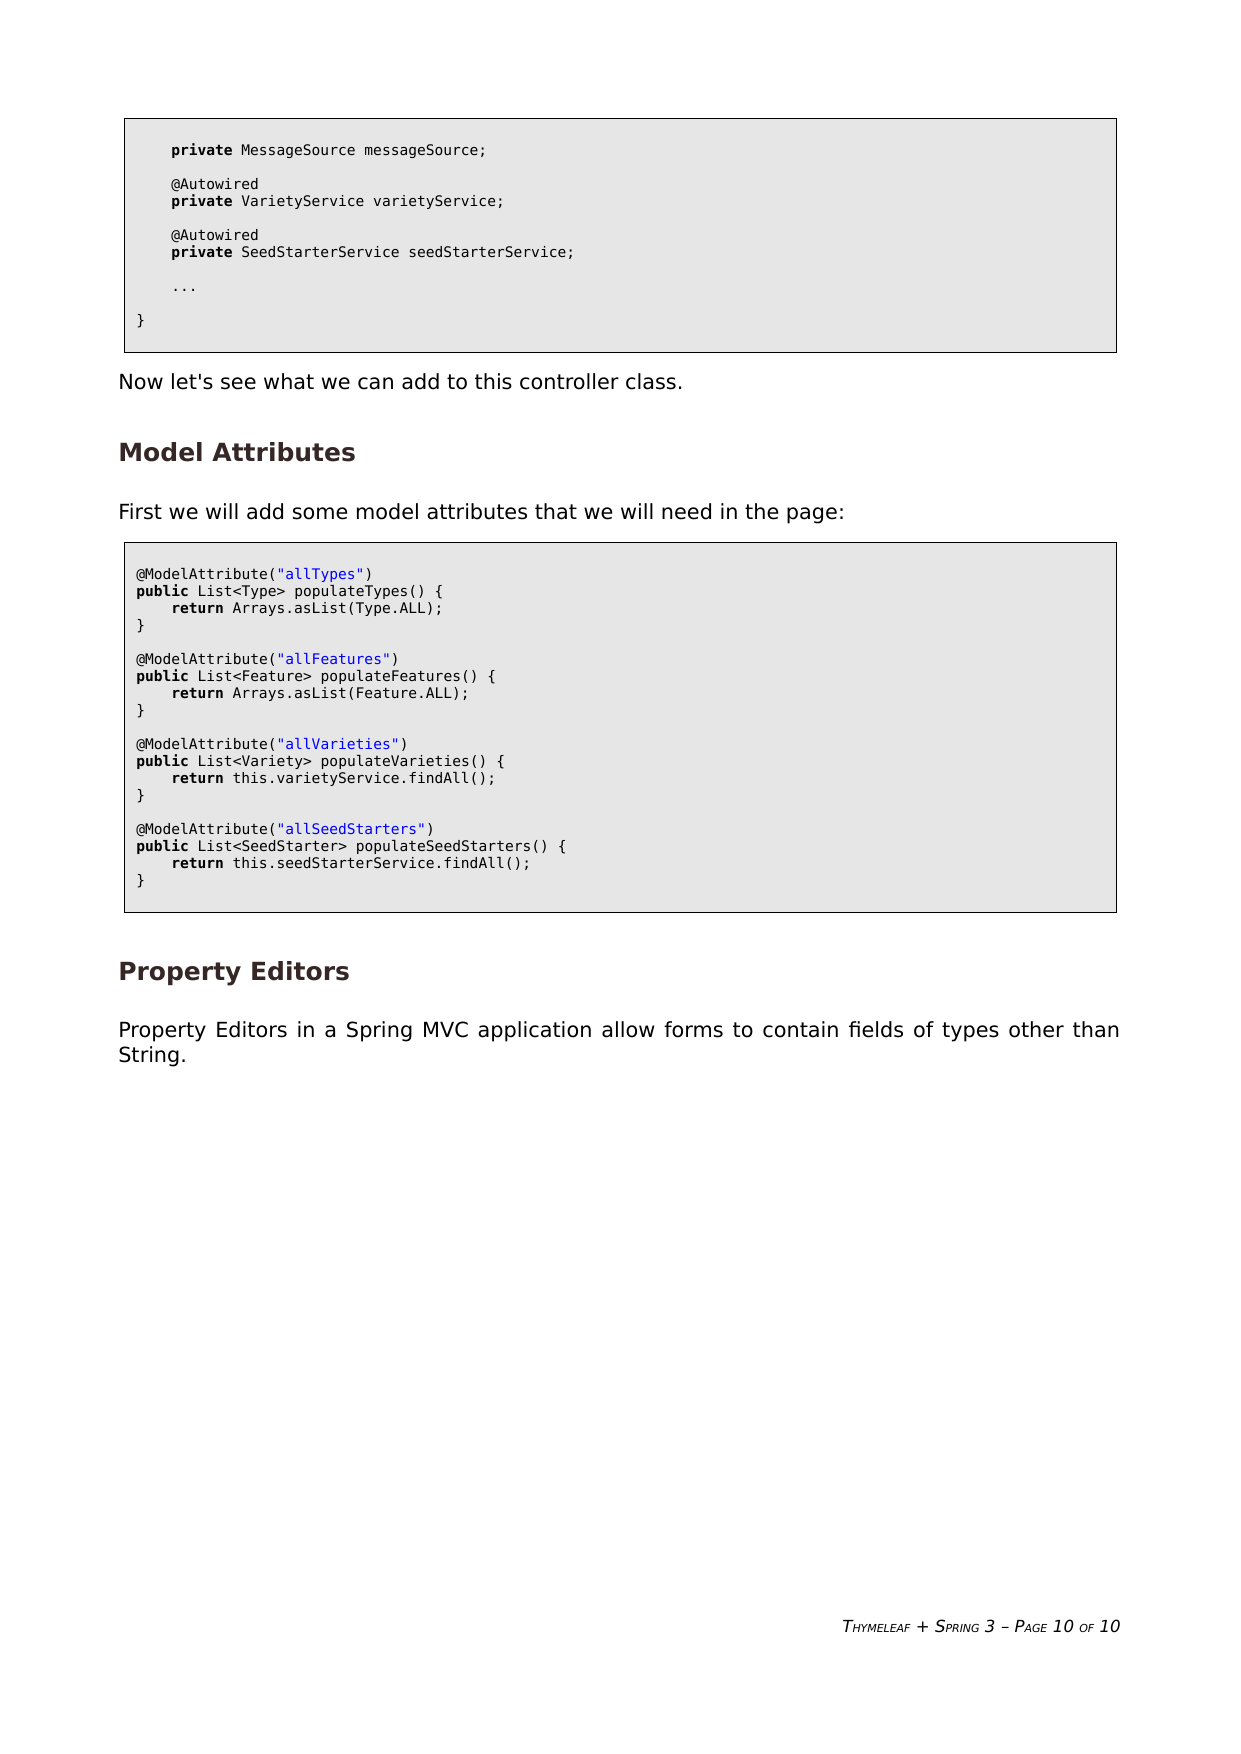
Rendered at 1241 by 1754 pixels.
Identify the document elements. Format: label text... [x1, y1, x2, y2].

text Property Editors in a Spring MVC application allow forms to contain fields of types other than String. [118, 1018, 1122, 1067]
text @ModelAttribute("allTypes") public List<Type> populateTypes() { return Arrays.asList(Type.ALL); } @ModelAttribute("allFeatures") public List<Feature> populateFeatures() { return Arrays.asList(Feature.ALL); } @ModelAttribute("allVarieties") public List<Variety> populateVarieties() { return this.varietyService.findAll(); } @ModelAttribute("allSeedStarters") public List<SeedStarter> populateSeedStarters() { return this.seedStarterService.findAll(); } [125, 543, 1116, 912]
text Now let's see what we can add to this controller class. [118, 370, 1122, 394]
subtitle Property Editors [118, 957, 1122, 986]
text First we will add some model attributes that we will need in the page: [118, 500, 1122, 524]
subtitle Model Attributes [118, 439, 1122, 468]
text private MessageSource messageSource; @Autowired private VarietyService varietyService; @Autowired private SeedStarterService seedStarterService; ... } [125, 119, 1116, 352]
